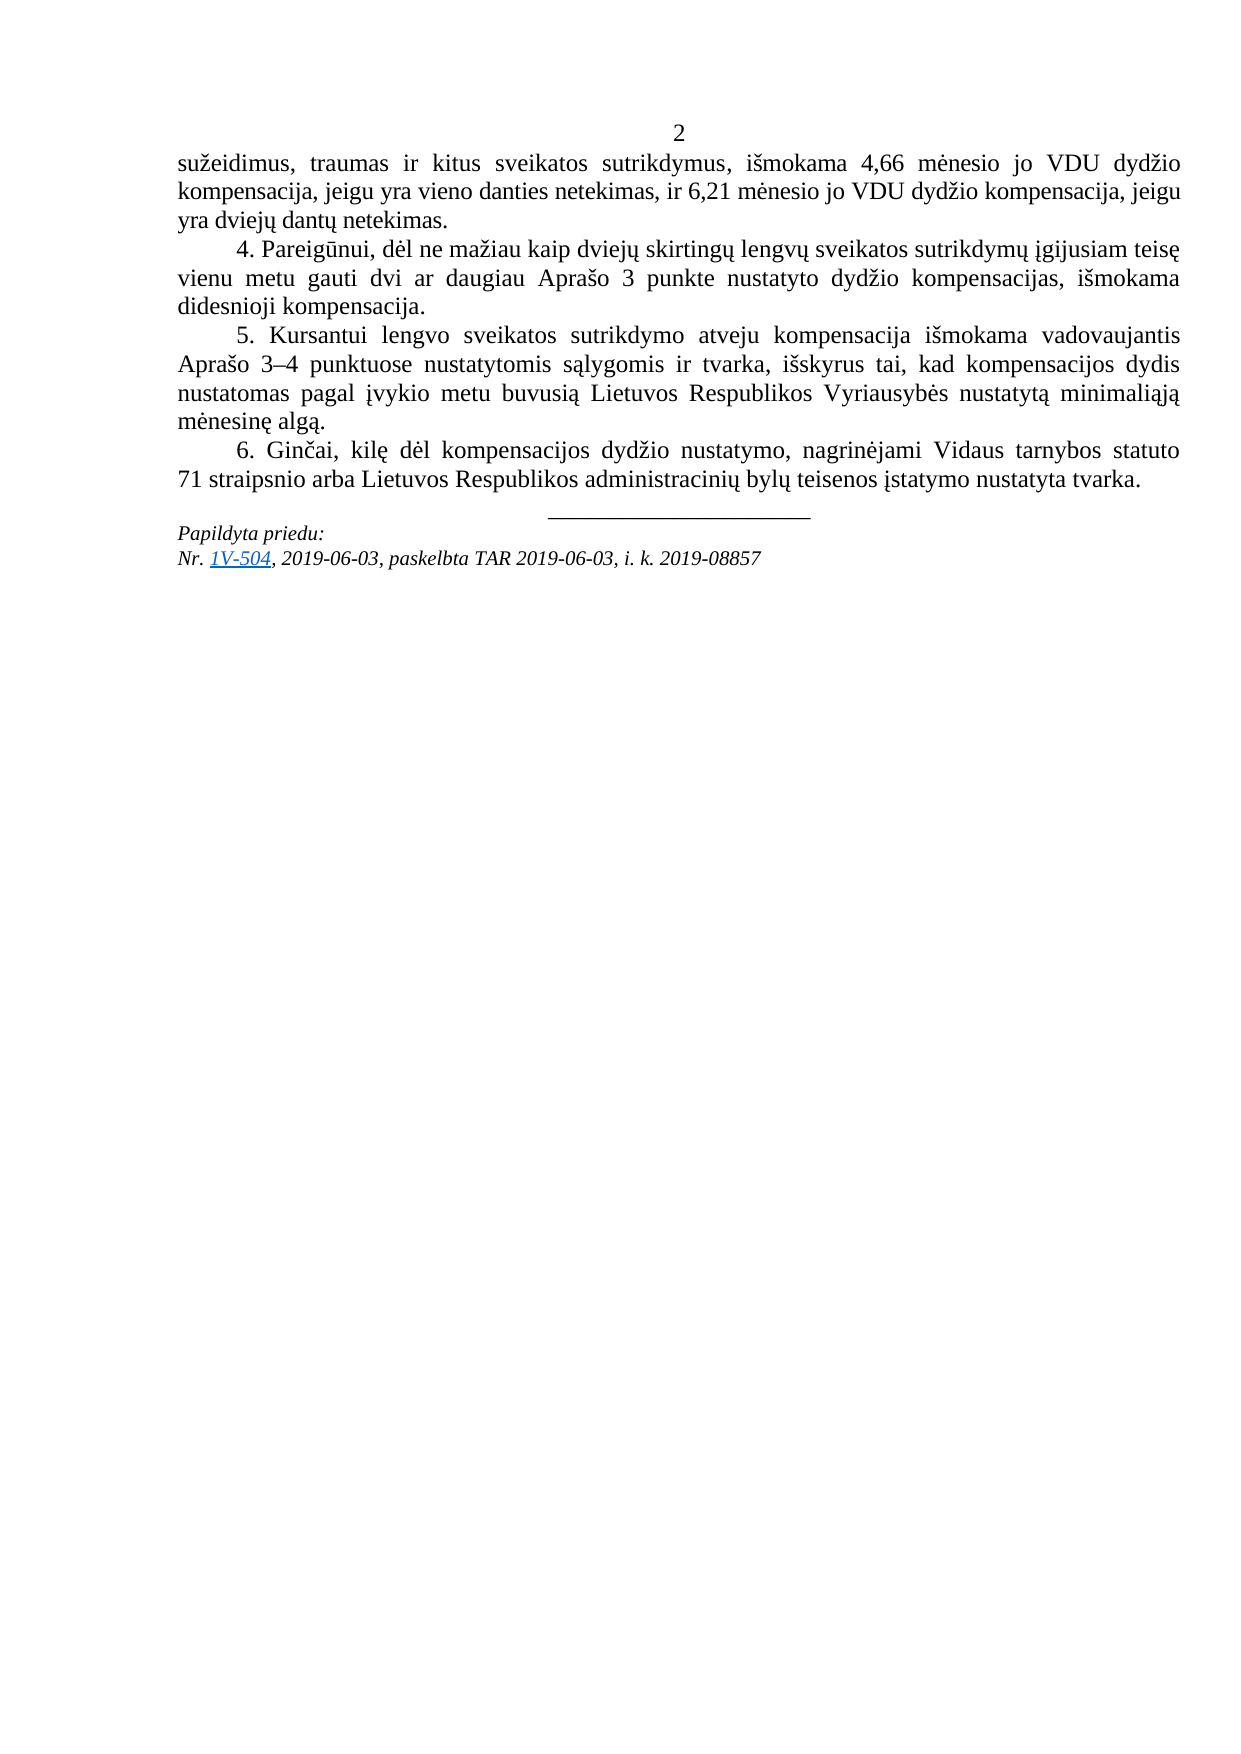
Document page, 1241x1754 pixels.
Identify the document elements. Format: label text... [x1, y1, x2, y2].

text 6. Ginčai, kilę dėl kompensacijos dydžio nustatymo, nagrinėjami Vidaus tarnybos statuto 71 straipsnio arba Lietuvos Respublikos administracinių bylų teisenos įstatymo nustatyta tvarka. [177, 435, 1181, 493]
text 4. Pareigūnui, dėl ne mažiau kaip dviejų skirtingų lengvų sveikatos sutrikdymų įgijusiam teisę vienu metu gauti dvi ar daugiau Aprašo 3 punkte nustatyto dydžio kompensacijas, išmokama didesnioji kompensacija. [177, 234, 1181, 320]
text 5. Kursantui lengvo sveikatos sutrikdymo atveju kompensacija išmokama vadovaujantis Aprašo 3–4 punktuose nustatytomis sąlygomis ir tvarka, išskyrus tai, kad kompensacijos dydis nustatomas pagal įvykio metu buvusią Lietuvos Respublikos Vyriausybės nustatytą minimaliąją mėnesinę algą. [177, 320, 1181, 435]
text _____________________ [177, 493, 1181, 521]
text sužeidimus, traumas ir kitus sveikatos sutrikdymus, išmokama 4,66 mėnesio jo VDU dydžio kompensacija, jeigu yra vieno danties netekimas, ir 6,21 mėnesio jo VDU dydžio kompensacija, jeigu yra dviejų dantų netekimas. [177, 148, 1181, 234]
text Nr. 1V-504, 2019-06-03, paskelbta TAR 2019-06-03, i. k. 2019-08857 [177, 545, 1181, 569]
text Papildyta priedu: [177, 521, 1181, 545]
